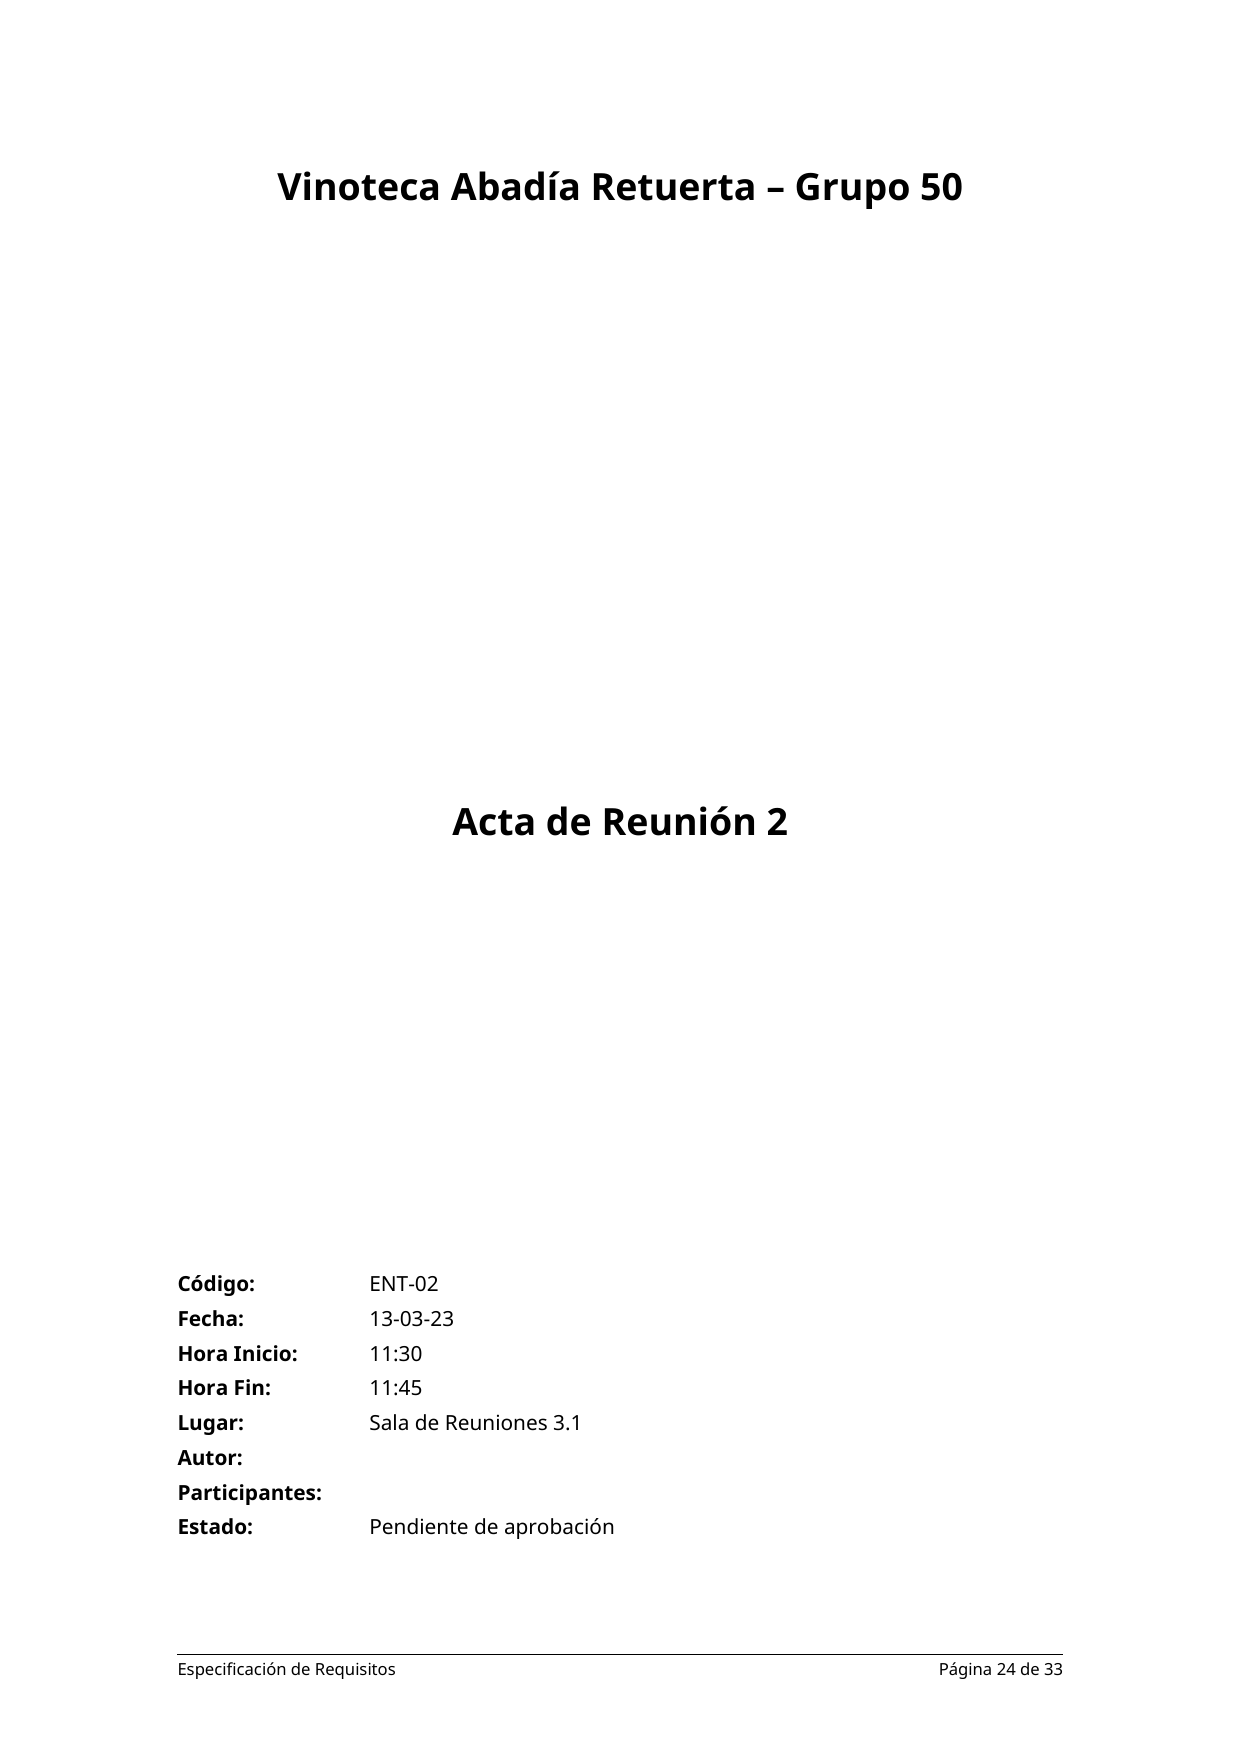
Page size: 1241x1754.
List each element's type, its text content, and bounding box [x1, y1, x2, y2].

text Estado: Pendiente de aprobación [177, 1512, 1063, 1541]
text Fecha: 13-03-23 [177, 1304, 1063, 1333]
text Lugar: Sala de Reuniones 3.1 [177, 1408, 1063, 1437]
text Autor: [177, 1443, 1063, 1471]
text Hora Inicio: 11:30 [177, 1339, 1063, 1367]
text Hora Fin: 11:45 [177, 1373, 1063, 1402]
subtitle Acta de Reunión 2 [177, 796, 1063, 847]
text Participantes: [177, 1478, 1063, 1506]
subtitle Vinoteca Abadía Retuerta – Grupo 50 [177, 160, 1063, 211]
text Código: ENT-02 [177, 1269, 1063, 1298]
